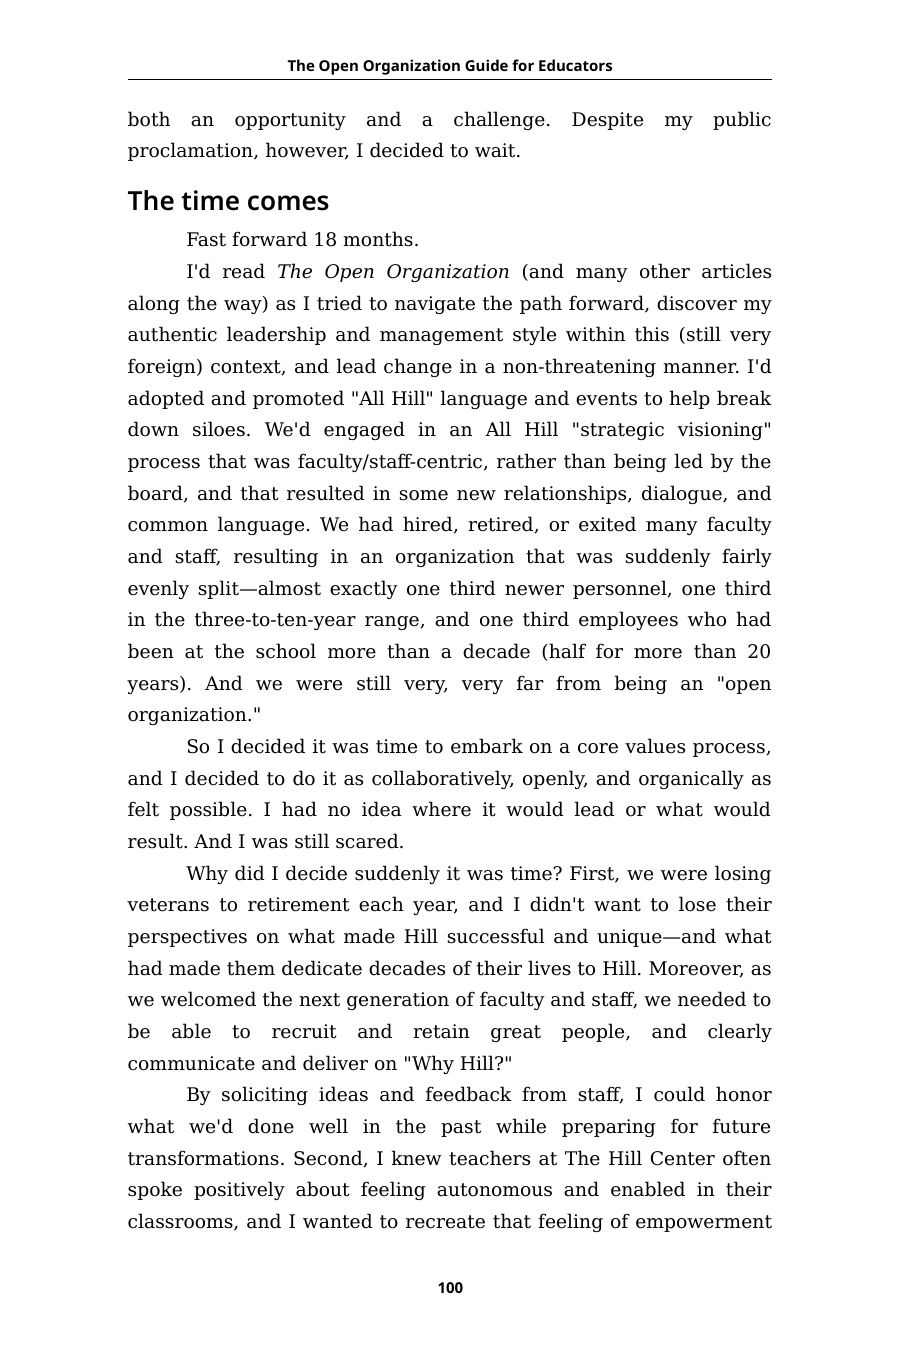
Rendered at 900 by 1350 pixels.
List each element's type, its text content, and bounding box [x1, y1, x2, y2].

text By soliciting ideas and feedback from staff, I could honor what we'd done well in the past while preparing for future transformations. Second, I knew teachers at The Hill Center often spoke positively about feeling autonomous and enabled in their classrooms, and I wanted to recreate that feeling of empowerment [127, 1084, 772, 1233]
text So I decided it was time to embark on a core values process, and I decided to do it as collaboratively, openly, and organically as felt possible. I had no idea where it would lead or what would result. And I was still scared. [127, 736, 772, 853]
subtitle The time comes [127, 187, 772, 217]
text both an opportunity and a challenge. Despite my public proclamation, however, I decided to wait. [127, 109, 772, 162]
text Why did I decide suddenly it was time? First, we were losing veterans to retirement each year, and I didn't want to lose their perspectives on what made Hill successful and unique—and what had made them dedicate decades of their lives to Hill. Moreover, as we welcomed the next generation of faculty and staff, we needed to be able to recruit and retain great people, and clearly communicate and deliver on "Why Hill?" [127, 863, 772, 1075]
text Fast forward 18 months. [127, 229, 772, 251]
text I'd read The Open Organization (and many other articles along the way) as I tried to navigate the path forward, discover my authentic leadership and management style within this (still very foreign) context, and lead change in a non-threatening manner. I'd adopted and promoted "All Hill" language and events to help break down siloes. We'd engaged in an All Hill "strategic visioning" process that was faculty/staff-centric, rather than being led by the board, and that resulted in some new relationships, dialogue, and common language. We had hired, retired, or exited many faculty and staff, resulting in an organization that was suddenly fairly evenly split—almost exactly one third newer personnel, one third in the three-to-ten-year range, and one third employees who had been at the school more than a decade (half for more than 20 years). And we were still very, very far from being an "open organization." [127, 261, 772, 726]
